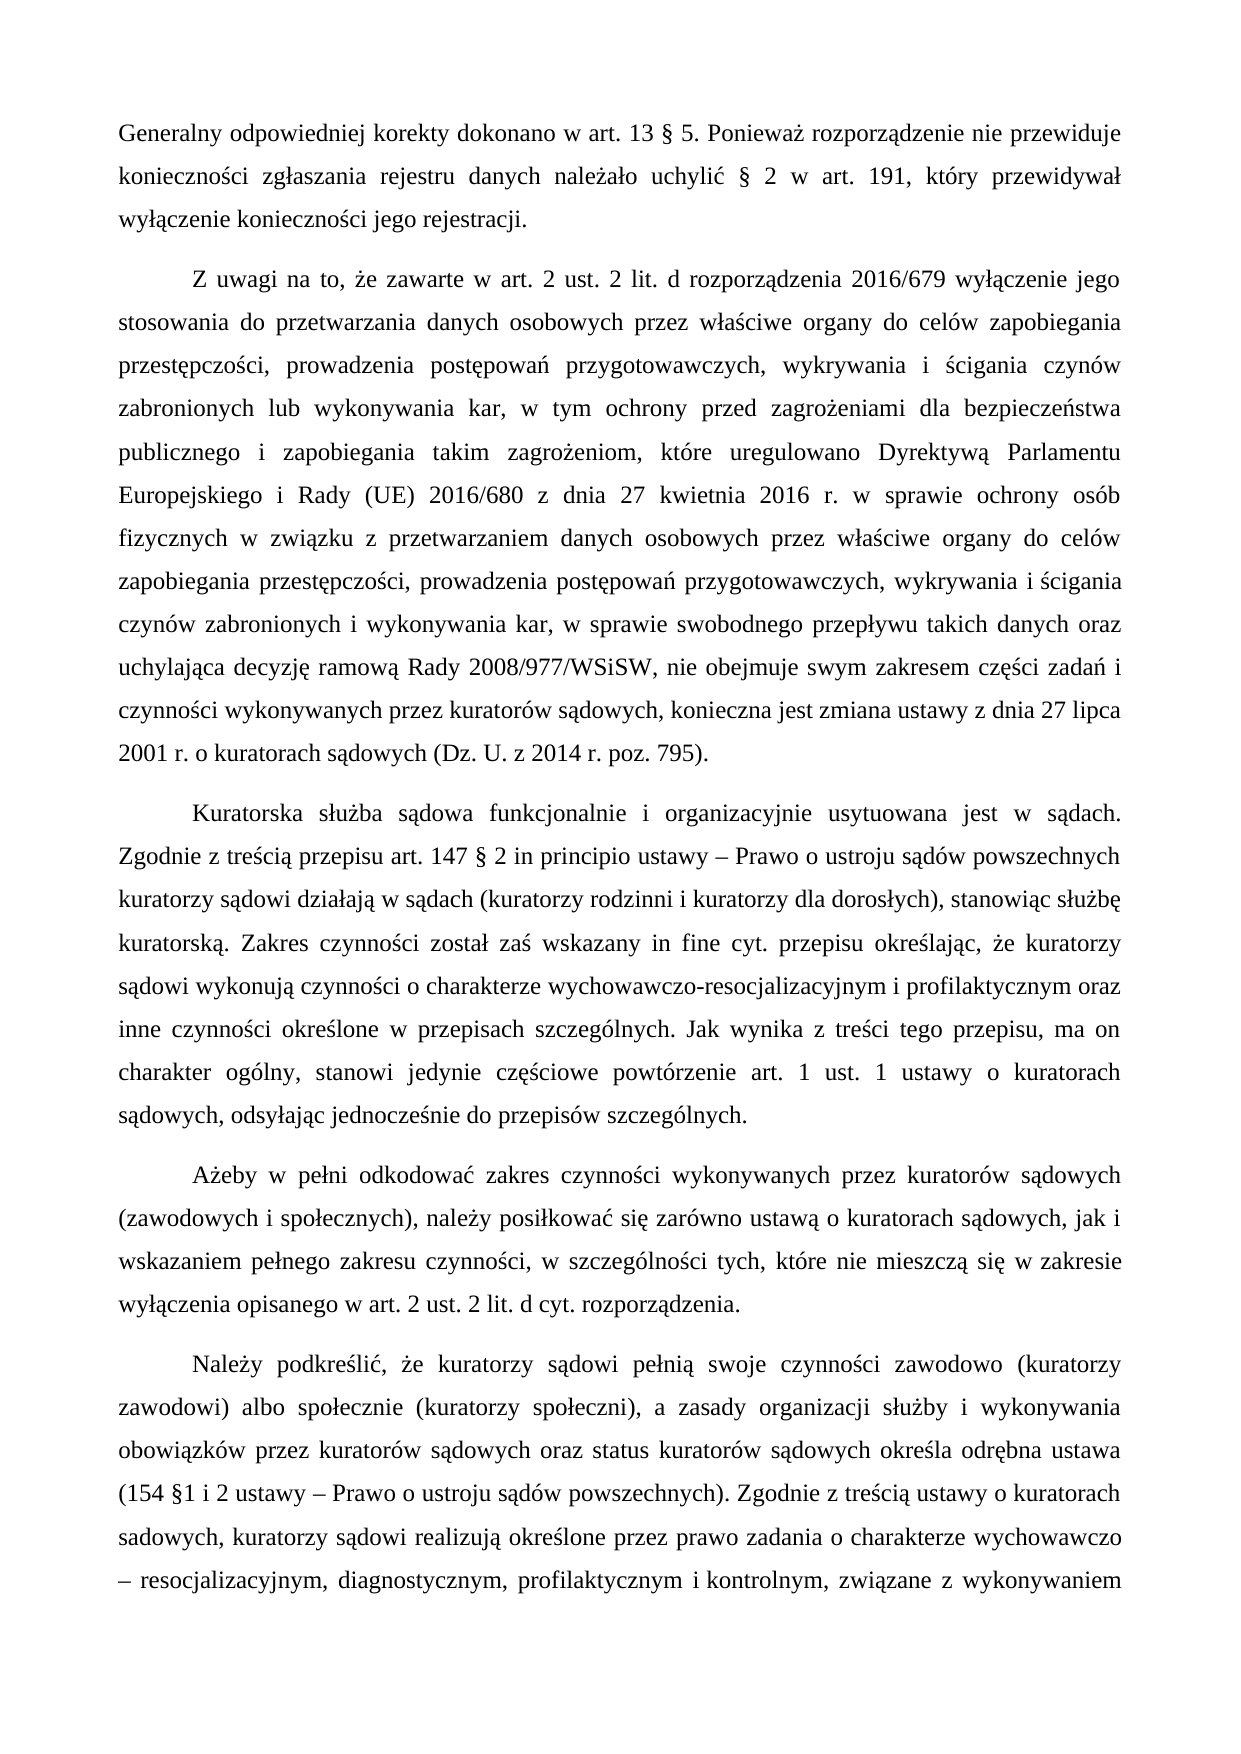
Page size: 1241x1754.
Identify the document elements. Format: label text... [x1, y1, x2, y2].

text Kuratorska służba sądowa funkcjonalnie i organizacyjnie usytuowana jest w sądach. Zgodnie z treścią przepisu art. 147 § 2 in principio ustawy – Prawo o ustroju sądów powszechnych kuratorzy sądowi działają w sądach (kuratorzy rodzinni i kuratorzy dla dorosłych), stanowiąc służbę kuratorską. Zakres czynności został zaś wskazany in fine cyt. przepisu określając, że kuratorzy sądowi wykonują czynności o charakterze wychowawczo-resocjalizacyjnym i profilaktycznym oraz inne czynności określone w przepisach szczególnych. Jak wynika z treści tego przepisu, ma on charakter ogólny, stanowi jedynie częściowe powtórzenie art. 1 ust. 1 ustawy o kuratorach sądowych, odsyłając jednocześnie do przepisów szczególnych. [118, 798, 1122, 1129]
text Należy podkreślić, że kuratorzy sądowi pełnią swoje czynności zawodowo (kuratorzy zawodowi) albo społecznie (kuratorzy społeczni), a zasady organizacji służby i wykonywania obowiązków przez kuratorów sądowych oraz status kuratorów sądowych określa odrębna ustawa (154 §1 i 2 ustawy – Prawo o ustroju sądów powszechnych). Zgodnie z treścią ustawy o kuratorach sadowych, kuratorzy sądowi realizują określone przez prawo zadania o charakterze wychowawczo – resocjalizacyjnym, diagnostycznym, profilaktycznym i kontrolnym, związane z wykonywaniem [118, 1349, 1122, 1593]
text Z uwagi na to, że zawarte w art. 2 ust. 2 lit. d rozporządzenia 2016/679 wyłączenie jego stosowania do przetwarzania danych osobowych przez właściwe organy do celów zapobiegania przestępczości, prowadzenia postępowań przygotowawczych, wykrywania i ścigania czynów zabronionych lub wykonywania kar, w tym ochrony przed zagrożeniami dla bezpieczeństwa publicznego i zapobiegania takim zagrożeniom, które uregulowano Dyrektywą Parlamentu Europejskiego i Rady (UE) 2016/680 z dnia 27 kwietnia 2016 r. w sprawie ochrony osób fizycznych w związku z przetwarzaniem danych osobowych przez właściwe organy do celów zapobiegania przestępczości, prowadzenia postępowań przygotowawczych, wykrywania i ścigania czynów zabronionych i wykonywania kar, w sprawie swobodnego przepływu takich danych oraz uchylająca decyzję ramową Rady 2008/977/WSiSW, nie obejmuje swym zakresem części zadań i czynności wykonywanych przez kuratorów sądowych, konieczna jest zmiana ustawy z dnia 27 lipca 2001 r. o kuratorach sądowych (Dz. U. z 2014 r. poz. 795). [118, 264, 1122, 767]
text Generalny odpowiedniej korekty dokonano w art. 13 § 5. Ponieważ rozporządzenie nie przewiduje konieczności zgłaszania rejestru danych należało uchylić § 2 w art. 191, który przewidywał wyłączenie konieczności jego rejestracji. [118, 118, 1122, 233]
text Ażeby w pełni odkodować zakres czynności wykonywanych przez kuratorów sądowych (zawodowych i społecznych), należy posiłkować się zarówno ustawą o kuratorach sądowych, jak i wskazaniem pełnego zakresu czynności, w szczególności tych, które nie mieszczą się w zakresie wyłączenia opisanego w art. 2 ust. 2 lit. d cyt. rozporządzenia. [118, 1160, 1122, 1318]
